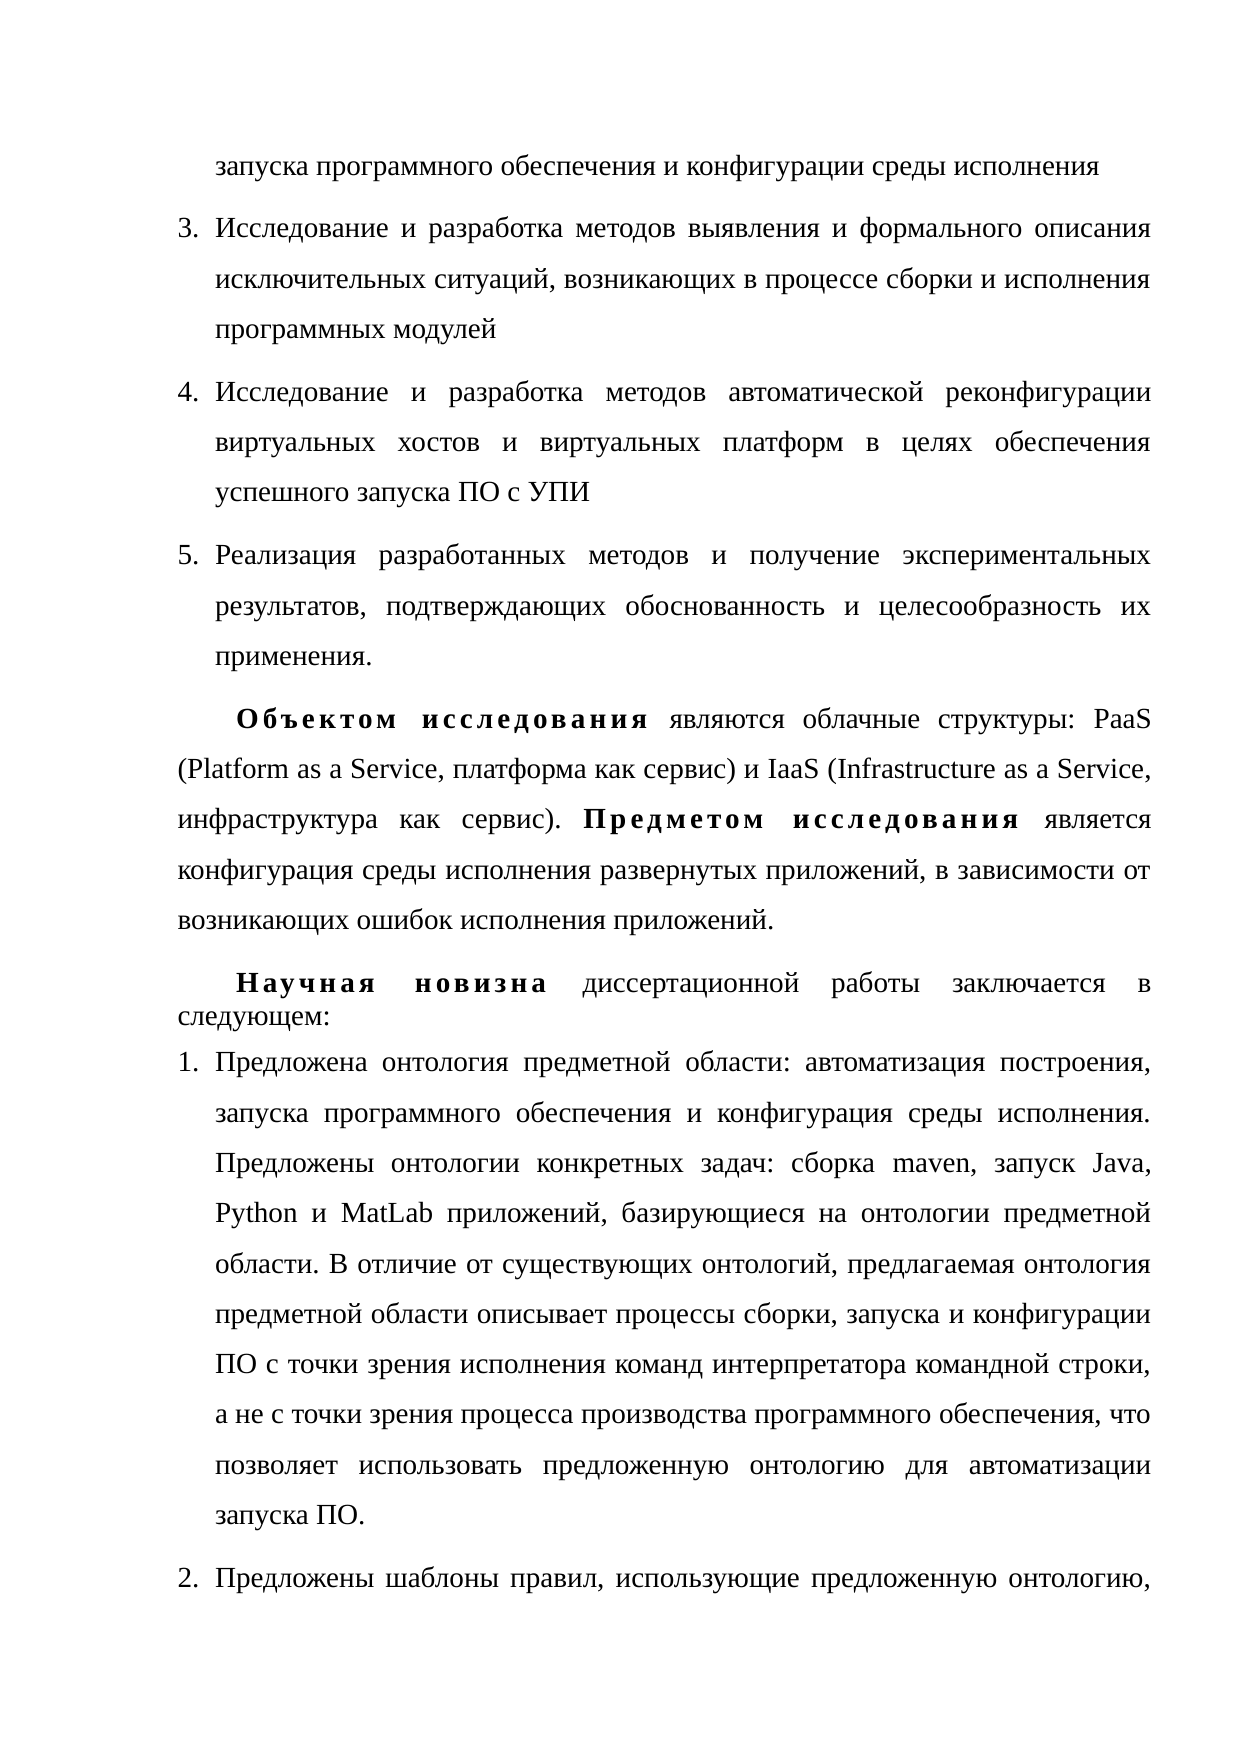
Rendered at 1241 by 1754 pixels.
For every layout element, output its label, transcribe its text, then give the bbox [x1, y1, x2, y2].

list запуска программного обеспечения и конфигурации среды исполнения [177, 148, 1152, 181]
text Объектом исследования являются облачные структуры: PaaS (Platform as a Service, платформа как сервис) и IaaS (Infrastructure as a Service, инфраструктура как сервис). Предметом исследования является конфигурация среды исполнения развернутых приложений, в зависимости от возникающих ошибок исполнения приложений. [177, 701, 1152, 936]
list Реализация разработанных методов и получение экспериментальных результатов, подтверждающих обоснованность и целесообразность их применения. [177, 537, 1152, 672]
list Предложена онтология предметной области: автоматизация построения, запуска программного обеспечения и конфигурация среды исполнения. Предложены онтологии конкретных задач: сборка maven, запуск Java, Python и MatLab приложений, базирующиеся на онтологии предметной области. В отличие от существующих онтологий, предлагаемая онтология предметной области описывает процессы сборки, запуска и конфигурации ПО с точки зрения исполнения команд интерпретатора командной строки, а не с точки зрения процесса производства программного обеспечения, что позволяет использовать предложенную онтологию для автоматизации запуска ПО. [177, 1044, 1152, 1531]
list Предложены шаблоны правил, использующие предложенную онтологию, [177, 1560, 1152, 1594]
text Научная новизна диссертационной работы заключается в следующем: [177, 965, 1152, 1032]
list Исследование и разработка методов выявления и формального описания исключительных ситуаций, возникающих в процессе сборки и исполнения программных модулей [177, 211, 1152, 345]
list Исследование и разработка методов автоматической реконфигурации виртуальных хостов и виртуальных платформ в целях обеспечения успешного запуска ПО с УПИ [177, 374, 1152, 508]
